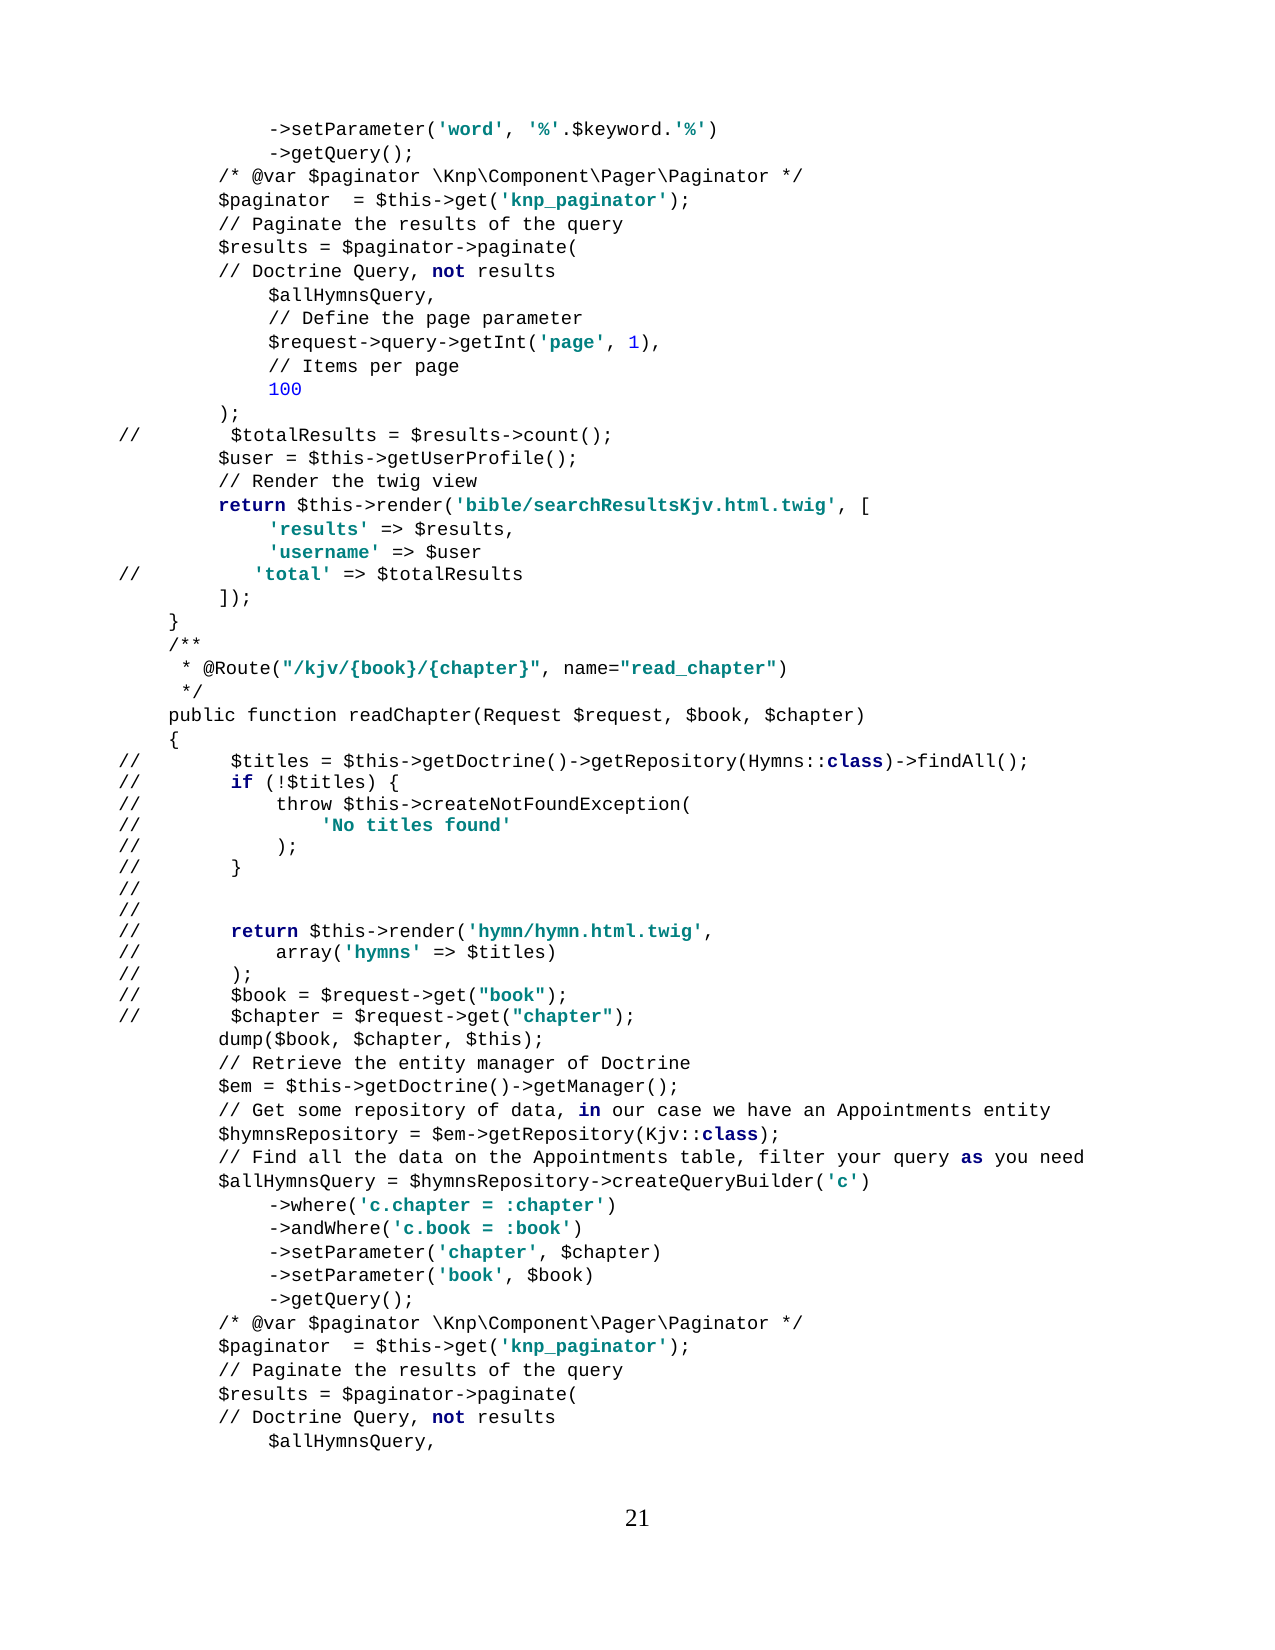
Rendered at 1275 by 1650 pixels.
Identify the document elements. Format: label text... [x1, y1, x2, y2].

text ->setParameter('word', '%'.$keyword.'%') [118, 118, 1157, 142]
text // Render the twig view [118, 470, 1157, 494]
text // $totalResults = $results->count(); [118, 426, 1157, 447]
text 'username' => $user [118, 541, 1157, 565]
text // if (!$titles) { [118, 773, 1157, 794]
text /* @var $paginator \Knp\Component\Pager\Paginator */ [118, 165, 1157, 189]
text // array('hymns' => $titles) [118, 943, 1157, 964]
text // Doctrine Query, not results [118, 260, 1157, 284]
text */ [118, 681, 1157, 704]
text public function readChapter(Request $request, $book, $chapter) [118, 704, 1157, 728]
text // ); [118, 964, 1157, 986]
text ->getQuery(); [118, 1288, 1157, 1312]
text // 'No titles found' [118, 816, 1157, 837]
text ->setParameter('book', $book) [118, 1264, 1157, 1288]
text $results = $paginator->paginate( [118, 236, 1157, 260]
text // Find all the data on the Appointments table, filter your query as you need [118, 1146, 1157, 1170]
text // [118, 901, 1157, 922]
text // $titles = $this->getDoctrine()->getRepository(Hymns::class)->findAll(); [118, 752, 1157, 773]
text * @Route("/kjv/{book}/{chapter}", name="read_chapter") [118, 657, 1157, 681]
text // Paginate the results of the query [118, 1359, 1157, 1383]
text 100 [118, 378, 1157, 402]
text // throw $this->createNotFoundException( [118, 794, 1157, 816]
text // $book = $request->get("book"); [118, 986, 1157, 1007]
text ]); [118, 586, 1157, 610]
text // $chapter = $request->get("chapter"); [118, 1007, 1157, 1028]
text ->where('c.chapter = :chapter') [118, 1193, 1157, 1217]
text 'results' => $results, [118, 518, 1157, 541]
text $results = $paginator->paginate( [118, 1383, 1157, 1406]
text /** [118, 633, 1157, 657]
text ); [118, 402, 1157, 426]
text ->setParameter('chapter', $chapter) [118, 1241, 1157, 1264]
text $allHymnsQuery, [118, 284, 1157, 307]
text dump($book, $chapter, $this); [118, 1028, 1157, 1052]
text ->andWhere('c.book = :book') [118, 1217, 1157, 1241]
text // Get some repository of data, in our case we have an Appointments entity [118, 1099, 1157, 1123]
text $allHymnsQuery, [118, 1430, 1157, 1454]
text // } [118, 858, 1157, 879]
text /* @var $paginator \Knp\Component\Pager\Paginator */ [118, 1312, 1157, 1335]
text // Paginate the results of the query [118, 213, 1157, 236]
text // ); [118, 837, 1157, 858]
text // Doctrine Query, not results [118, 1406, 1157, 1430]
text $allHymnsQuery = $hymnsRepository->createQueryBuilder('c') [118, 1170, 1157, 1193]
text return $this->render('bible/searchResultsKjv.html.twig', [ [118, 494, 1157, 518]
text ->getQuery(); [118, 142, 1157, 165]
text // [118, 879, 1157, 901]
text { [118, 728, 1157, 752]
text $hymnsRepository = $em->getRepository(Kjv::class); [118, 1123, 1157, 1146]
text // Define the page parameter [118, 307, 1157, 331]
text // Retrieve the entity manager of Doctrine [118, 1052, 1157, 1075]
text $paginator = $this->get('knp_paginator'); [118, 1335, 1157, 1359]
text $user = $this->getUserProfile(); [118, 447, 1157, 470]
text // Items per page [118, 354, 1157, 378]
text $em = $this->getDoctrine()->getManager(); [118, 1075, 1157, 1099]
text // return $this->render('hymn/hymn.html.twig', [118, 922, 1157, 943]
text $request->query->getInt('page', 1), [118, 331, 1157, 354]
text // 'total' => $totalResults [118, 565, 1157, 586]
text } [118, 610, 1157, 633]
text $paginator = $this->get('knp_paginator'); [118, 189, 1157, 213]
